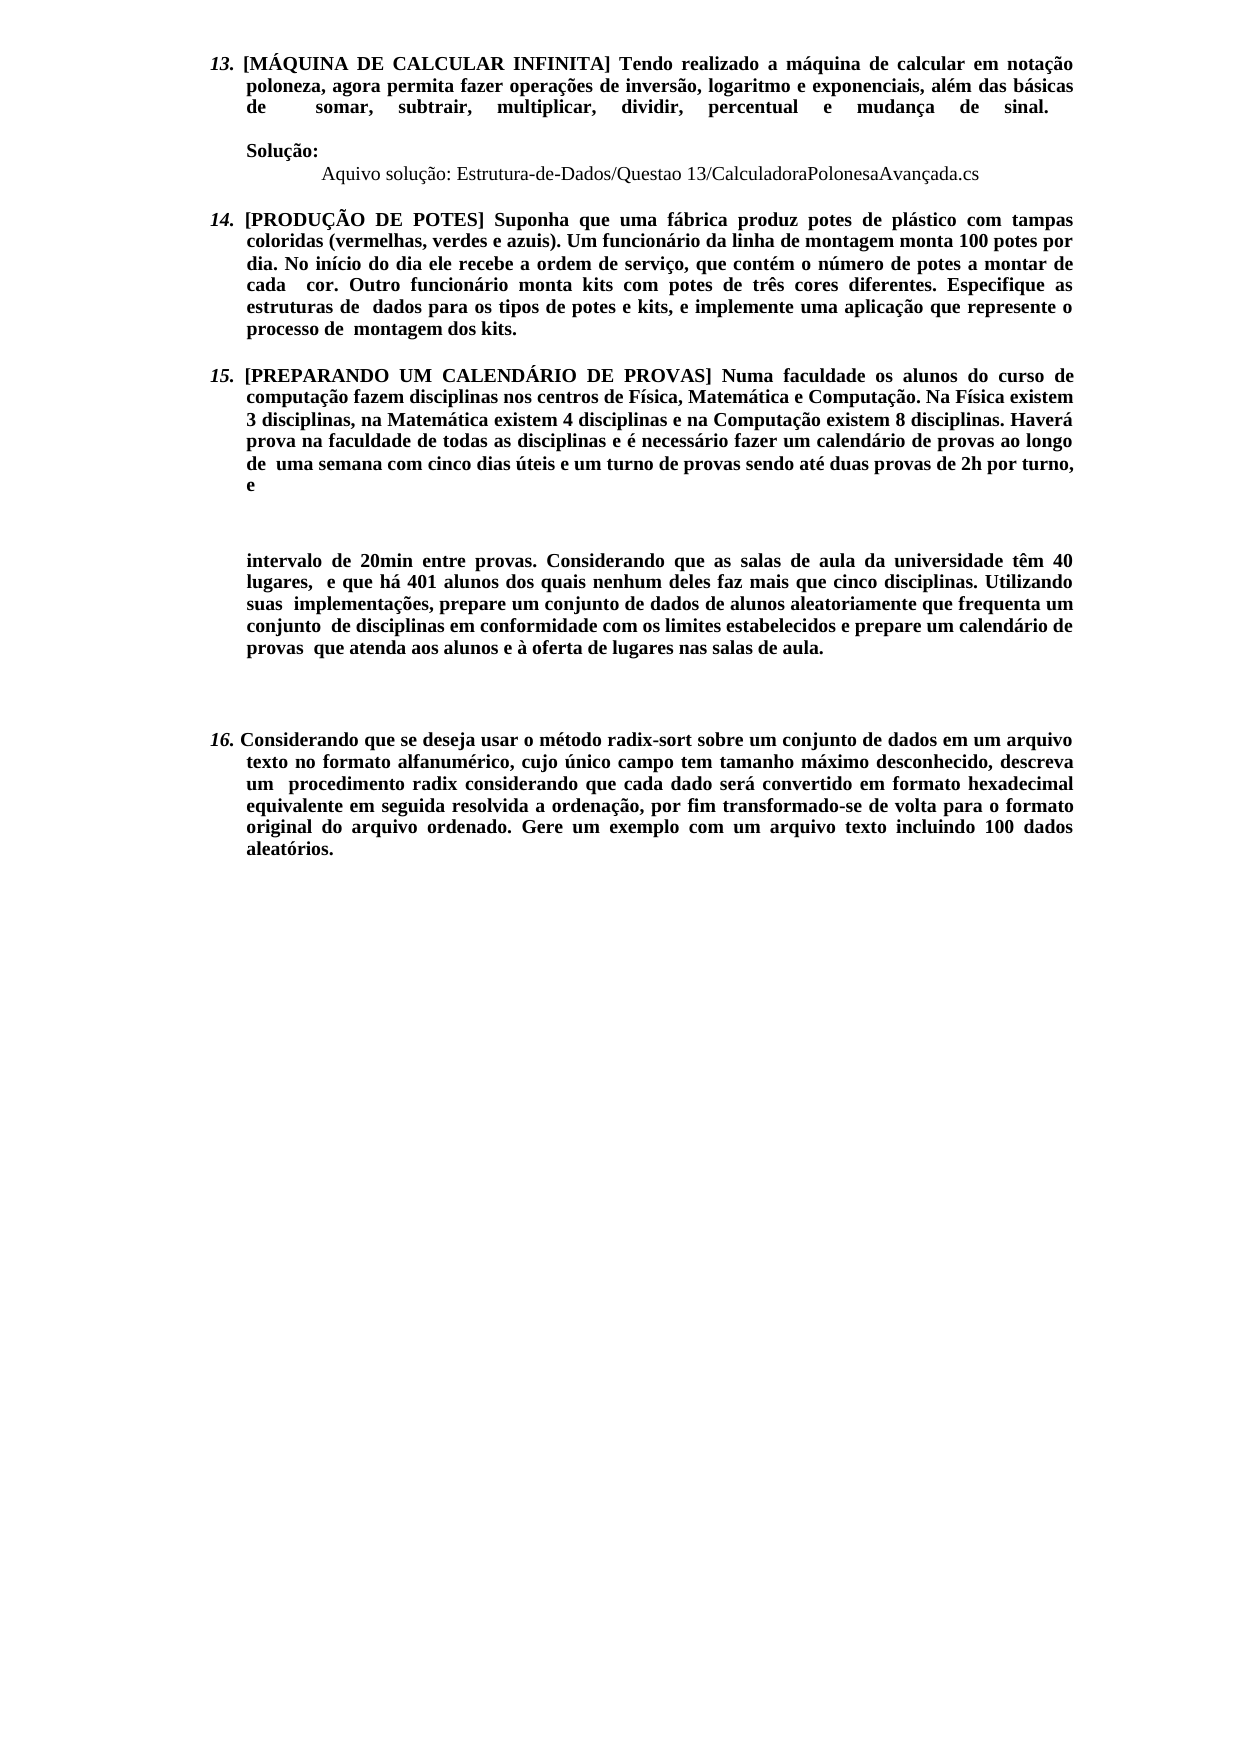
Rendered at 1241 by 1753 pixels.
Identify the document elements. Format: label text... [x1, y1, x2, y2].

text 16. Considerando que se deseja usar o método radix-sort sobre um conjunto de dados em um arquivo texto no formato alfanumérico, cujo único campo tem tamanho máximo desconhecido, descreva um procedimento radix considerando que cada dado será convertido em formato hexadecimal equivalente em seguida resolvida a ordenação, por fim transformado-se de volta para o formato original do arquivo ordenado. Gere um exemplo com um arquivo texto incluindo 100 dados aleatórios. [210, 729, 1075, 860]
text 15. [PREPARANDO UM CALENDÁRIO DE PROVAS] Numa faculdade os alunos do curso de computação fazem disciplinas nos centros de Física, Matemática e Computação. Na Física existem 3 disciplinas, na Matemática existem 4 disciplinas e na Computação existem 8 disciplinas. Haverá prova na faculdade de todas as disciplinas e é necessário fazer um calendário de provas ao longo de uma semana com cinco dias úteis e um turno de provas sendo até duas provas de 2h por turno, e [210, 364, 1075, 496]
text 14. [PRODUÇÃO DE POTES] Suponha que uma fábrica produz potes de plástico com tampas coloridas (vermelhas, verdes e azuis). Um funcionário da linha de montagem monta 100 potes por dia. No início do dia ele recebe a ordem de serviço, que contém o número de potes a montar de cada cor. Outro funcionário monta kits com potes de três cores diferentes. Especifique as estruturas de dados para os tipos de potes e kits, e implemente uma aplicação que represente o processo de montagem dos kits. [210, 208, 1075, 340]
text intervalo de 20min entre provas. Considerando que as salas de aula da universidade têm 40 lugares, e que há 401 alunos dos quais nenhum deles faz mais que cinco disciplinas. Utilizando suas implementações, prepare um conjunto de dados de alunos aleatoriamente que frequenta um conjunto de disciplinas em conformidade com os limites estabelecidos e prepare um calendário de provas que atenda aos alunos e à oferta de lugares nas salas de aula. [246, 550, 1075, 658]
text 13. [MÁQUINA DE CALCULAR INFINITA] Tendo realizado a máquina de calcular em notação poloneza, agora permita fazer operações de inversão, logaritmo e exponenciais, além das básicas de somar, subtrair, multiplicar, dividir, percentual e mudança de sinal. Solução: Aquivo solução: Estrutura-de-Dados/Questao 13/CalculadoraPolonesaAvançada.cs [210, 52, 1075, 184]
